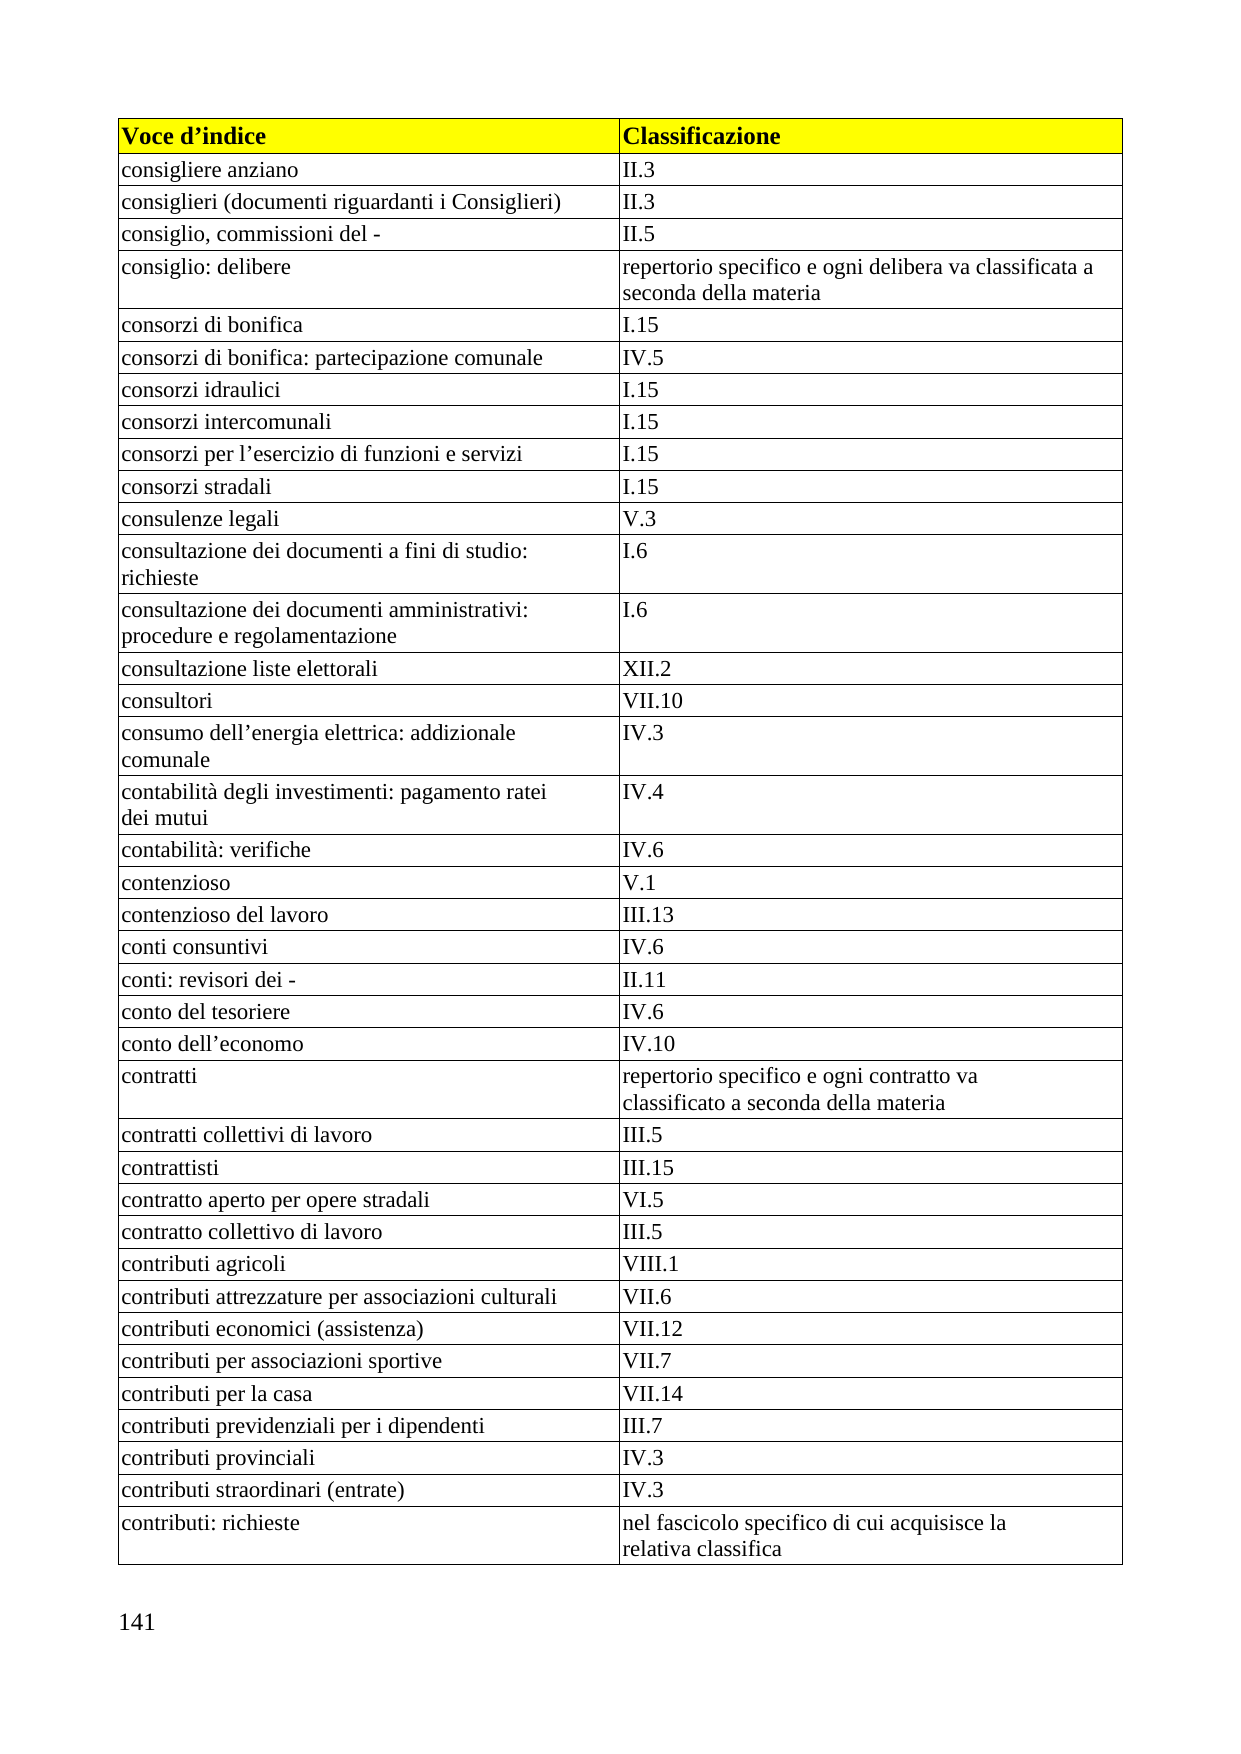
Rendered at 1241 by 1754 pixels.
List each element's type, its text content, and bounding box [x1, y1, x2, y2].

table_cell contabilità degli investimenti: pagamento ratei dei mutui [119, 776, 619, 833]
table_cell contributi provinciali [119, 1442, 619, 1473]
table_cell contributi previdenziali per i dipendenti [119, 1410, 619, 1441]
table_header Classificazione [620, 119, 1122, 153]
table_cell repertorio specifico e ogni delibera va classificata a seconda della materia [620, 251, 1122, 308]
table_cell VII.14 [620, 1378, 1122, 1409]
table_cell VII.12 [620, 1313, 1122, 1344]
table_cell consultazione dei documenti amministrativi: procedure e regolamentazione [119, 594, 619, 652]
table_cell contenzioso del lavoro [119, 899, 619, 930]
table_cell IV.3 [620, 1475, 1122, 1506]
table_cell contributi economici (assistenza) [119, 1313, 619, 1344]
table_cell consigliere anziano [119, 154, 619, 185]
table_cell consorzi per l’esercizio di funzioni e servizi [119, 439, 619, 470]
table_cell contratti collettivi di lavoro [119, 1119, 619, 1151]
table_cell nel fascicolo specifico di cui acquisisce la relativa classifica [620, 1507, 1122, 1564]
table_cell contenzioso [119, 867, 619, 898]
table_cell IV.6 [620, 996, 1122, 1027]
table_cell I.15 [620, 374, 1122, 405]
table_cell consultazione liste elettorali [119, 653, 619, 684]
table_cell IV.5 [620, 342, 1122, 373]
table_cell V.1 [620, 867, 1122, 898]
table_cell I.15 [620, 406, 1122, 437]
table_cell conto del tesoriere [119, 996, 619, 1027]
table_cell contratti [119, 1061, 619, 1118]
table_cell contributi straordinari (entrate) [119, 1475, 619, 1506]
table_cell consulenze legali [119, 503, 619, 534]
table_cell I.6 [620, 535, 1122, 593]
table_cell III.15 [620, 1152, 1122, 1183]
table_cell II.5 [620, 219, 1122, 250]
table_cell consorzi stradali [119, 471, 619, 502]
table_cell II.3 [620, 186, 1122, 217]
table_cell consorzi intercomunali [119, 406, 619, 437]
table_cell contributi agricoli [119, 1249, 619, 1280]
table_cell consumo dell’energia elettrica: addizionale comunale [119, 717, 619, 775]
table_cell VIII.1 [620, 1249, 1122, 1280]
table_cell IV.10 [620, 1028, 1122, 1059]
table_cell III.5 [620, 1119, 1122, 1151]
table_cell conti consuntivi [119, 931, 619, 963]
table_cell I.15 [620, 309, 1122, 341]
table_cell VII.6 [620, 1281, 1122, 1312]
table_cell contratto aperto per opere stradali [119, 1184, 619, 1215]
table_cell contributi: richieste [119, 1507, 619, 1564]
table_cell VII.7 [620, 1345, 1122, 1377]
table_cell VII.10 [620, 685, 1122, 716]
table_cell contratto collettivo di lavoro [119, 1216, 619, 1247]
table_cell I.15 [620, 439, 1122, 470]
table_cell III.5 [620, 1216, 1122, 1247]
table_cell contributi attrezzature per associazioni culturali [119, 1281, 619, 1312]
table_cell consiglio, commissioni del - [119, 219, 619, 250]
table_cell contrattisti [119, 1152, 619, 1183]
table_cell contributi per associazioni sportive [119, 1345, 619, 1377]
table_header Voce d’indice [119, 119, 619, 153]
table_cell consultori [119, 685, 619, 716]
table_cell IV.6 [620, 931, 1122, 963]
table_cell II.11 [620, 964, 1122, 995]
table_cell V.3 [620, 503, 1122, 534]
table_cell I.6 [620, 594, 1122, 652]
table_cell conti: revisori dei - [119, 964, 619, 995]
table_cell I.15 [620, 471, 1122, 502]
table_cell consiglio: delibere [119, 251, 619, 308]
table_cell consorzi di bonifica [119, 309, 619, 341]
table_cell XII.2 [620, 653, 1122, 684]
table_cell VI.5 [620, 1184, 1122, 1215]
table_cell IV.3 [620, 1442, 1122, 1473]
table_cell consultazione dei documenti a fini di studio: richieste [119, 535, 619, 593]
table_cell repertorio specifico e ogni contratto va classificato a seconda della materia [620, 1061, 1122, 1118]
table_cell IV.6 [620, 835, 1122, 866]
table_cell consorzi idraulici [119, 374, 619, 405]
table_cell II.3 [620, 154, 1122, 185]
table_cell contributi per la casa [119, 1378, 619, 1409]
table_cell consiglieri (documenti riguardanti i Consiglieri) [119, 186, 619, 217]
table_cell III.7 [620, 1410, 1122, 1441]
table_cell conto dell’economo [119, 1028, 619, 1059]
table_cell contabilità: verifiche [119, 835, 619, 866]
table_cell III.13 [620, 899, 1122, 930]
table_cell IV.3 [620, 717, 1122, 775]
table_cell consorzi di bonifica: partecipazione comunale [119, 342, 619, 373]
table_cell IV.4 [620, 776, 1122, 833]
